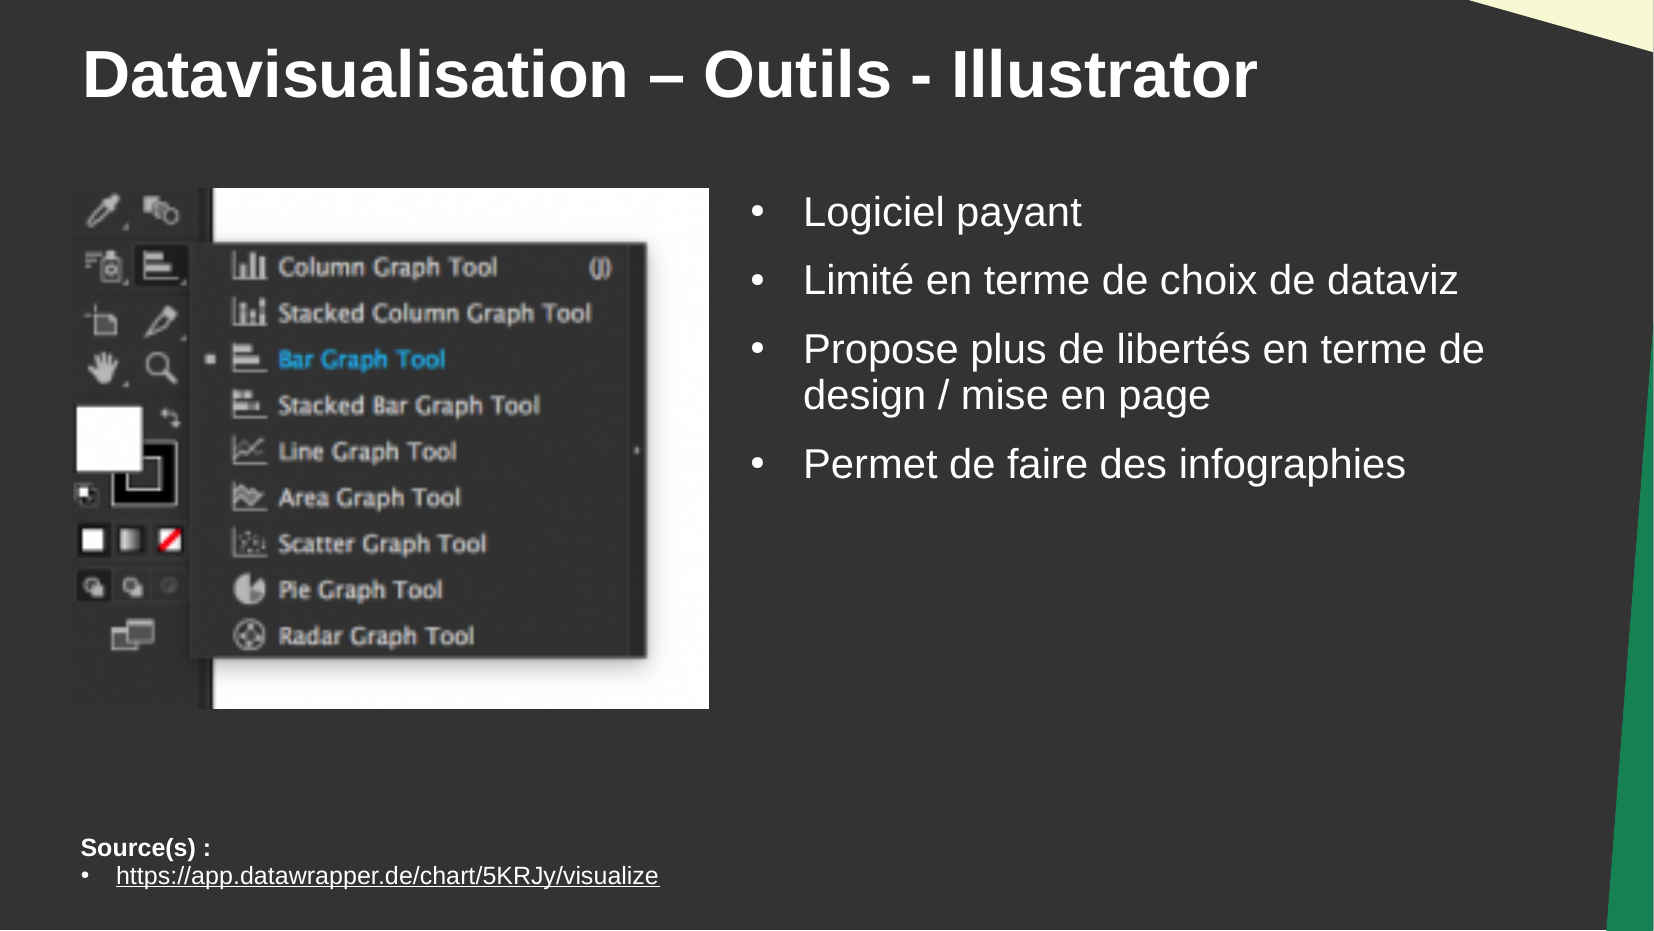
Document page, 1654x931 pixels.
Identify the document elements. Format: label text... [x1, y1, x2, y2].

picture [66, 188, 709, 709]
list Logiciel payant Limité en terme de choix de dataviz Propose plus de libertés en terme de design / mise en page Permet de faire des infographies [732, 188, 1636, 556]
text_box [1606, 314, 1654, 931]
text_box [1468, 0, 1654, 53]
title Datavisualisation – Outils - Illustrator [82, 37, 1571, 122]
text_box Source(s) : https://app.datawrapper.de/chart/5KRJy/visualize [65, 826, 1483, 926]
